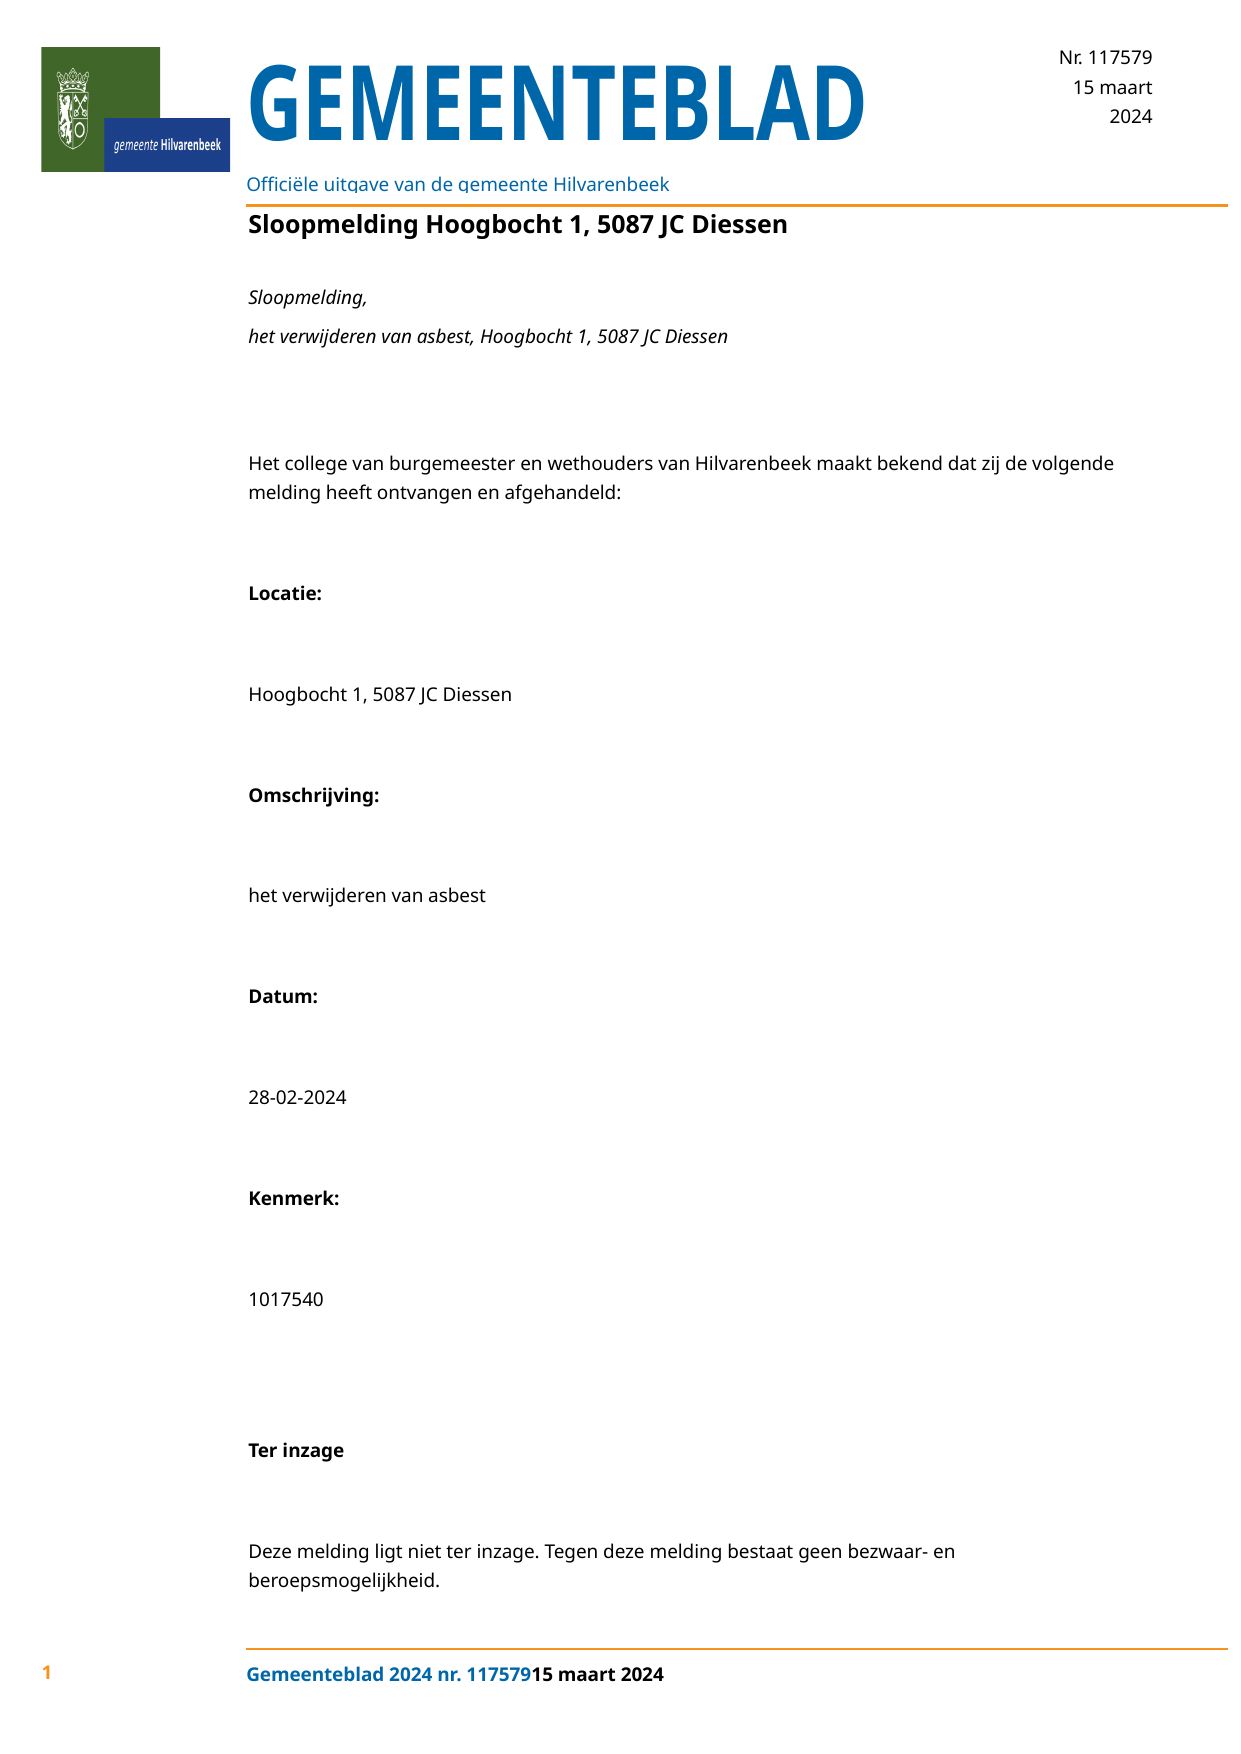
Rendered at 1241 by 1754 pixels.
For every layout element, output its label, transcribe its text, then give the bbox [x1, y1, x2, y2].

text 28-02-2024 [248, 1084, 1152, 1110]
picture [41, 47, 231, 172]
text Sloopmelding Hoogbocht 1, 5087 JC Diessen [248, 207, 1152, 241]
text Sloopmelding, [248, 284, 1152, 309]
text Kenmerk: [248, 1185, 1152, 1211]
text het verwijderen van asbest [248, 883, 1152, 908]
text Omschrijving: [248, 782, 1152, 807]
text Hoogbocht 1, 5087 JC Diessen [248, 681, 1152, 707]
text 1017540 [248, 1286, 1152, 1312]
text Het college van burgemeester en wethouders van Hilvarenbeek maakt bekend dat zij de volgende melding heeft ontvangen en afgehandeld: [248, 450, 1152, 505]
text Locatie: [248, 580, 1152, 606]
text Deze melding ligt niet ter inzage. Tegen deze melding bestaat geen bezwaar- en beroepsmogelijkheid. [248, 1538, 1152, 1593]
text het verwijderen van asbest, Hoogbocht 1, 5087 JC Diessen [248, 323, 1152, 349]
text Ter inzage [248, 1437, 1152, 1463]
text Datum: [248, 983, 1152, 1009]
